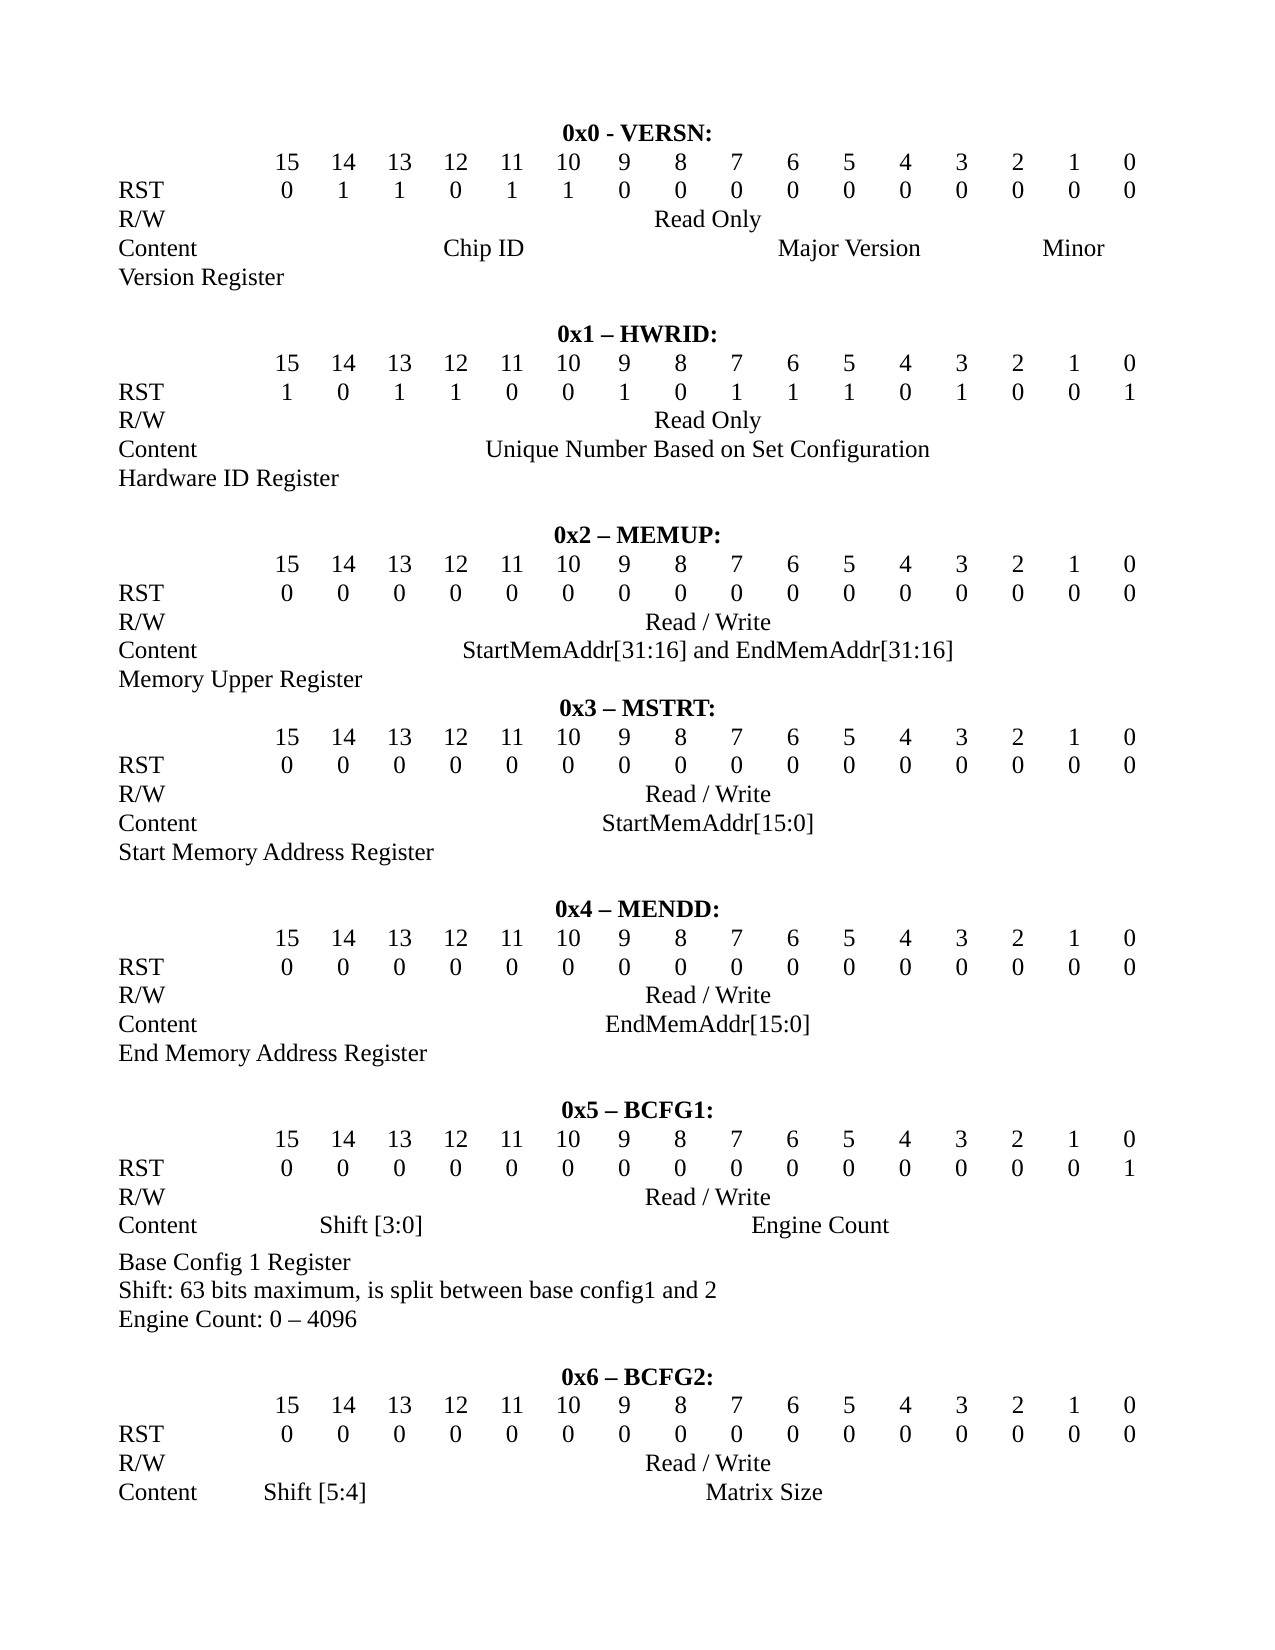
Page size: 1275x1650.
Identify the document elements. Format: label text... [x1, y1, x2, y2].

text Memory Upper Register [118, 664, 1157, 693]
table_cell 0 [484, 1153, 540, 1182]
table_header 14 [315, 348, 371, 377]
table_header 13 [371, 348, 427, 377]
table_cell 1 [428, 377, 484, 406]
table_cell 0 [709, 952, 765, 981]
table_cell 0 [877, 176, 933, 204]
table_cell 0 [1046, 1419, 1102, 1448]
table_cell 0 [1102, 751, 1157, 779]
table_cell 0 [933, 1153, 989, 1182]
table_cell 0 [428, 1419, 484, 1448]
text Base Config 1 Register [118, 1247, 1157, 1275]
table_header 7 [709, 348, 765, 377]
table_cell 0 [428, 176, 484, 204]
table_cell 0 [1046, 1153, 1102, 1182]
table_cell RST [118, 1153, 258, 1182]
table_header 9 [596, 549, 652, 578]
table_header 9 [596, 923, 652, 952]
table_header 10 [540, 348, 596, 377]
table_header 2 [990, 549, 1046, 578]
table_cell 0 [1102, 952, 1157, 981]
table_header 10 [540, 722, 596, 751]
table_header 2 [990, 348, 1046, 377]
table_header 5 [821, 1390, 877, 1419]
table_cell 0 [484, 377, 540, 406]
table_header 10 [540, 923, 596, 952]
table_cell 0 [653, 578, 708, 607]
table_cell 0 [540, 578, 596, 607]
table_header 5 [821, 147, 877, 176]
table_cell 0 [315, 578, 371, 607]
table_cell 0 [1102, 1419, 1157, 1448]
table_cell 0 [371, 1419, 427, 1448]
table_header 0 [1102, 549, 1157, 578]
table_header 2 [990, 1390, 1046, 1419]
table_cell 0 [540, 751, 596, 779]
table_cell 0 [934, 751, 990, 779]
table_cell 0 [821, 1153, 877, 1182]
table_header 11 [484, 1124, 540, 1153]
text Shift: 63 bits maximum, is split between base config1 and 2 [118, 1275, 1157, 1304]
table_header 4 [877, 722, 933, 751]
table_cell 0 [990, 952, 1046, 981]
table_header 4 [877, 147, 933, 176]
table_header 1 [1046, 1124, 1102, 1153]
table_cell 0 [653, 176, 708, 204]
text 0x4 – MENDD: [118, 894, 1157, 923]
table_cell Minor [990, 233, 1157, 262]
table_cell RST [118, 751, 259, 779]
table_cell 0 [934, 1419, 990, 1448]
table_header 11 [484, 348, 540, 377]
table_cell 0 [315, 1419, 371, 1448]
table_cell 0 [1046, 578, 1102, 607]
table_cell RST [118, 952, 259, 981]
table_header 14 [315, 549, 371, 578]
table_cell 0 [315, 1153, 371, 1182]
table_cell 0 [765, 578, 821, 607]
table_header 12 [428, 549, 484, 578]
table_header 1 [1046, 722, 1102, 751]
table_cell 0 [821, 578, 877, 607]
table_cell Shift [3:0] [259, 1211, 483, 1247]
table_cell 0 [653, 952, 708, 981]
table_header 7 [708, 1124, 764, 1153]
table_cell 0 [708, 1153, 764, 1182]
table_cell 0 [484, 952, 540, 981]
table_header 9 [596, 1390, 652, 1419]
table_cell RST [118, 377, 259, 406]
table_header 2 [990, 923, 1046, 952]
table_header 5 [821, 348, 877, 377]
text 0x6 – BCFG2: [118, 1362, 1157, 1390]
table_header 4 [877, 1124, 933, 1153]
table_cell Content [118, 808, 259, 837]
table_cell 0 [596, 1419, 652, 1448]
table_cell 0 [990, 377, 1046, 406]
table_header 6 [765, 147, 821, 176]
table_cell 0 [653, 377, 708, 406]
table_cell 0 [1046, 377, 1102, 406]
table_header 14 [315, 147, 371, 176]
table_header 15 [259, 147, 315, 176]
table_header 13 [371, 1390, 427, 1419]
table_header 10 [540, 1390, 596, 1419]
table_cell Unique Number Based on Set Configuration [259, 434, 1157, 463]
table_header 15 [259, 348, 315, 377]
text 0x3 – MSTRT: [118, 693, 1157, 722]
table_cell Read Only [259, 204, 1157, 233]
table_header 5 [821, 1124, 877, 1153]
table_header 3 [934, 1390, 990, 1419]
table_cell 0 [990, 1419, 1046, 1448]
table_header 11 [484, 549, 540, 578]
table_cell 0 [990, 176, 1046, 204]
table_cell Content [118, 1477, 259, 1505]
table_header 2 [989, 1124, 1046, 1153]
table_header 0 [1102, 147, 1157, 176]
table_header 0 [1102, 923, 1157, 952]
table_header 7 [709, 1390, 765, 1419]
table_cell 0 [709, 578, 765, 607]
table_cell Content [118, 636, 259, 664]
table_cell R/W [118, 406, 259, 434]
table_header 10 [540, 1124, 596, 1153]
table_cell 0 [428, 751, 484, 779]
table_header 11 [484, 147, 540, 176]
table_header 6 [765, 923, 821, 952]
table_cell 0 [709, 751, 765, 779]
table_cell 1 [371, 377, 427, 406]
table_cell 0 [765, 751, 821, 779]
table_header 8 [653, 722, 708, 751]
table_cell 0 [540, 952, 596, 981]
table_header [118, 923, 259, 952]
table_cell 0 [652, 1153, 708, 1182]
table_header 11 [484, 923, 540, 952]
table_header 15 [259, 923, 315, 952]
table_cell 0 [484, 578, 540, 607]
table_cell 0 [1102, 176, 1157, 204]
table_cell 1 [371, 176, 427, 204]
table_header 13 [371, 549, 427, 578]
table_cell 1 [540, 176, 596, 204]
table_cell 0 [1046, 751, 1102, 779]
table_cell 1 [765, 377, 821, 406]
table_header 13 [371, 722, 427, 751]
table_header 6 [764, 1124, 821, 1153]
table_header 8 [653, 147, 708, 176]
table_header [118, 1390, 259, 1419]
table_header 12 [428, 348, 484, 377]
table_header 4 [877, 348, 933, 377]
table_cell 0 [990, 751, 1046, 779]
table_header 3 [934, 348, 990, 377]
table_cell 1 [1102, 1153, 1157, 1182]
table_cell Matrix Size [371, 1477, 1157, 1505]
table_cell 0 [653, 751, 708, 779]
text Engine Count: 0 – 4096 [118, 1304, 1157, 1333]
table_cell 0 [484, 751, 540, 779]
table_cell 1 [484, 176, 540, 204]
table_cell 0 [990, 578, 1046, 607]
table_header 14 [315, 923, 371, 952]
table_cell 0 [877, 1153, 933, 1182]
table_header 12 [428, 722, 484, 751]
table_cell R/W [118, 204, 259, 233]
text Start Memory Address Register [118, 837, 1157, 866]
table_cell 0 [371, 578, 427, 607]
table_cell R/W [118, 1182, 258, 1211]
table_cell Read / Write [259, 779, 1157, 808]
table_header 12 [428, 1390, 484, 1419]
table_header 5 [821, 923, 877, 952]
table_header 13 [371, 923, 427, 952]
table_cell 0 [596, 1153, 652, 1182]
table_header 8 [653, 348, 708, 377]
text End Memory Address Register [118, 1038, 1157, 1067]
table_cell 0 [934, 578, 990, 607]
text Hardware ID Register [118, 463, 1157, 492]
table_cell 0 [821, 176, 877, 204]
table_header 4 [877, 549, 933, 578]
table_cell R/W [118, 779, 259, 808]
table_cell RST [118, 176, 259, 204]
table_cell 0 [934, 176, 990, 204]
table_cell Read / Write [259, 1448, 1157, 1477]
table_cell 1 [709, 377, 765, 406]
table_cell 0 [653, 1419, 708, 1448]
table_cell 0 [259, 578, 315, 607]
table_header 3 [934, 923, 990, 952]
table_header 6 [765, 549, 821, 578]
table_header 11 [484, 722, 540, 751]
table_header [118, 147, 259, 176]
table_header 7 [709, 147, 765, 176]
table_header 15 [259, 549, 315, 578]
table_header 2 [990, 722, 1046, 751]
table_cell 0 [596, 952, 652, 981]
table_header 12 [428, 1124, 483, 1153]
table_cell 1 [1102, 377, 1157, 406]
table_header 0 [1102, 722, 1157, 751]
table_header 10 [540, 549, 596, 578]
table_header 5 [821, 549, 877, 578]
table_cell 1 [596, 377, 652, 406]
table_cell 0 [877, 377, 933, 406]
table_cell 0 [259, 176, 315, 204]
table_header 3 [933, 1124, 989, 1153]
table_cell StartMemAddr[15:0] [259, 808, 1157, 837]
table_cell RST [118, 578, 259, 607]
table_cell R/W [118, 981, 259, 1009]
table_header 6 [765, 1390, 821, 1419]
table_header 1 [1046, 1390, 1102, 1419]
table_cell Content [118, 233, 259, 262]
table_header 1 [1046, 549, 1102, 578]
table_cell 0 [540, 1153, 596, 1182]
table_cell 0 [765, 176, 821, 204]
table_cell 1 [934, 377, 990, 406]
table_cell 0 [371, 952, 427, 981]
table_cell EndMemAddr[15:0] [259, 1009, 1157, 1038]
table_header [118, 348, 259, 377]
table_header 15 [259, 1124, 315, 1153]
table_cell 0 [259, 751, 315, 779]
table_cell 0 [821, 1419, 877, 1448]
table_cell 1 [259, 377, 315, 406]
table_cell 0 [877, 578, 933, 607]
table_header 7 [709, 923, 765, 952]
table_cell 0 [315, 751, 371, 779]
table_cell 1 [821, 377, 877, 406]
table_cell 0 [765, 952, 821, 981]
table_header 1 [1046, 147, 1102, 176]
table_header 3 [934, 549, 990, 578]
table_cell Read / Write [259, 981, 1157, 1009]
table_header 8 [653, 1390, 708, 1419]
table_cell 0 [596, 176, 652, 204]
table_cell Read Only [259, 406, 1157, 434]
table_header 6 [765, 348, 821, 377]
table_cell 0 [484, 1419, 540, 1448]
table_cell R/W [118, 607, 259, 636]
table_cell 0 [934, 952, 990, 981]
text 0x1 – HWRID: [118, 319, 1157, 348]
table_cell 0 [989, 1153, 1046, 1182]
table_cell 0 [1102, 578, 1157, 607]
table_cell 0 [259, 952, 315, 981]
table_header 8 [653, 549, 708, 578]
table_header 3 [934, 722, 990, 751]
table_header 15 [259, 722, 315, 751]
table_header 1 [1046, 923, 1102, 952]
table_cell 0 [877, 751, 933, 779]
table_header 3 [934, 147, 990, 176]
table_cell Read / Write [259, 1182, 1157, 1211]
table_header 9 [596, 348, 652, 377]
table_header 0 [1102, 1124, 1157, 1153]
text Version Register [118, 262, 1157, 291]
table_cell 0 [540, 1419, 596, 1448]
table_cell Content [118, 434, 259, 463]
table_cell 0 [821, 751, 877, 779]
table_cell 1 [315, 176, 371, 204]
table_header 15 [259, 1390, 315, 1419]
table_header 0 [1102, 348, 1157, 377]
table_cell 0 [315, 952, 371, 981]
table_cell 0 [709, 176, 765, 204]
table_cell 0 [596, 751, 652, 779]
table_header 1 [1046, 348, 1102, 377]
table_cell 0 [259, 1419, 315, 1448]
table_cell Chip ID [259, 233, 708, 262]
table_cell R/W [118, 1448, 259, 1477]
table_cell 0 [371, 751, 427, 779]
table_header 5 [821, 722, 877, 751]
table_header 4 [877, 923, 933, 952]
table_cell 0 [540, 377, 596, 406]
table_header 13 [371, 1124, 428, 1153]
table_cell 0 [259, 1153, 315, 1182]
table_header 11 [484, 1390, 540, 1419]
table_header 14 [315, 1124, 371, 1153]
table_header [118, 1124, 258, 1153]
table_header 14 [315, 722, 371, 751]
table_header 7 [709, 549, 765, 578]
table_cell 0 [1046, 176, 1102, 204]
table_cell 0 [315, 377, 371, 406]
table_cell RST [118, 1419, 259, 1448]
table_cell 0 [877, 952, 933, 981]
table_header 9 [596, 722, 652, 751]
table_header 12 [428, 147, 484, 176]
table_header 8 [652, 1124, 708, 1153]
table_header 2 [990, 147, 1046, 176]
table_cell 0 [765, 1419, 821, 1448]
table_cell 0 [371, 1153, 428, 1182]
table_cell 0 [428, 578, 484, 607]
table_header [118, 549, 259, 578]
table_header 9 [596, 147, 652, 176]
table_header [118, 722, 259, 751]
table_cell StartMemAddr[31:16] and EndMemAddr[31:16] [259, 636, 1157, 664]
table_cell 0 [764, 1153, 821, 1182]
text 0x5 – BCFG1: [118, 1096, 1157, 1124]
table_header 4 [877, 1390, 933, 1419]
table_cell 0 [596, 578, 652, 607]
table_cell Read / Write [259, 607, 1157, 636]
table_header 13 [371, 147, 427, 176]
table_header 0 [1102, 1390, 1157, 1419]
table_header 9 [596, 1124, 652, 1153]
table_cell Content [118, 1211, 258, 1247]
table_header 8 [653, 923, 708, 952]
table_header 10 [540, 147, 596, 176]
table_cell 0 [821, 952, 877, 981]
text 0x2 – MEMUP: [118, 521, 1157, 549]
table_cell Content [118, 1009, 259, 1038]
text 0x0 - VERSN: [118, 118, 1157, 147]
table_header 14 [315, 1390, 371, 1419]
table_header 7 [709, 722, 765, 751]
table_cell 0 [1046, 952, 1102, 981]
table_cell 0 [428, 1153, 483, 1182]
table_header 6 [765, 722, 821, 751]
table_cell Major Version [709, 233, 990, 262]
table_cell Shift [5:4] [259, 1477, 371, 1505]
table_cell 0 [709, 1419, 765, 1448]
table_cell Engine Count [484, 1211, 1157, 1247]
table_cell 0 [428, 952, 484, 981]
table_cell 0 [877, 1419, 933, 1448]
table_header 12 [428, 923, 484, 952]
